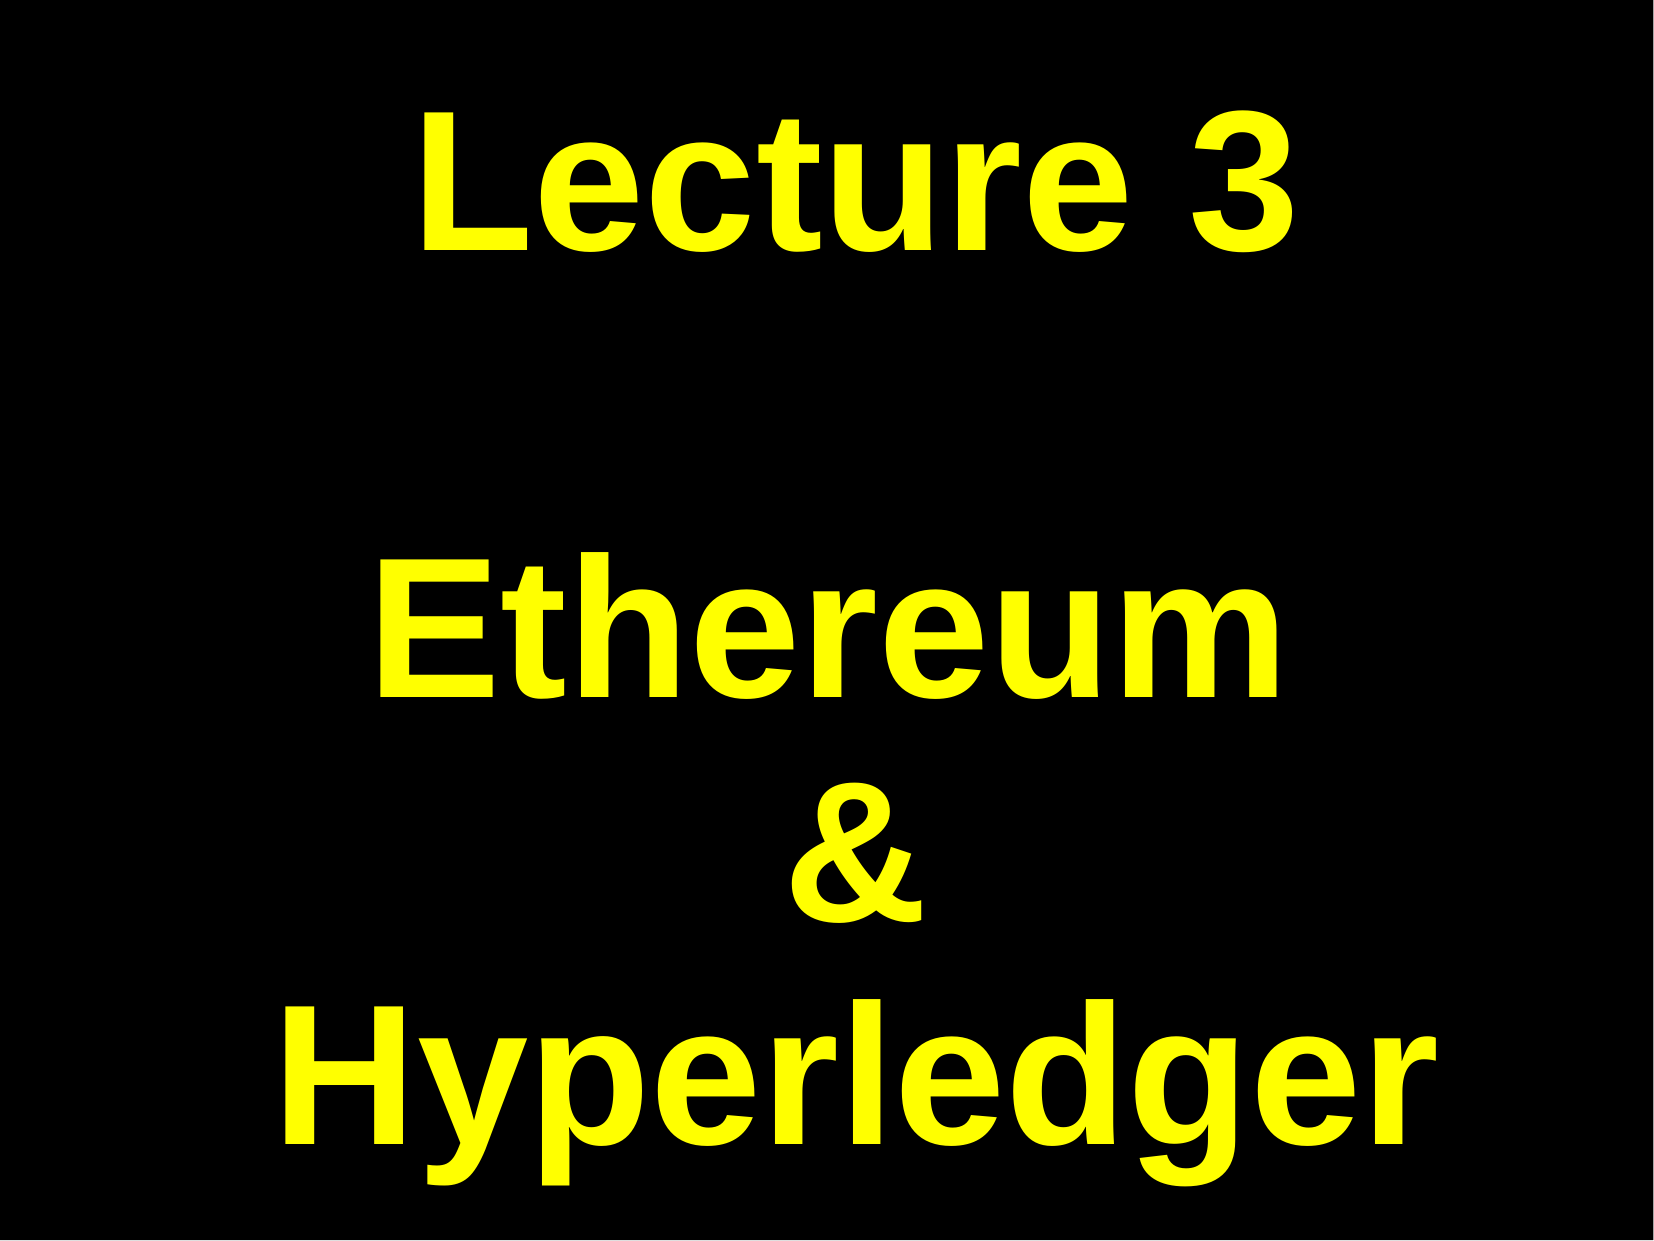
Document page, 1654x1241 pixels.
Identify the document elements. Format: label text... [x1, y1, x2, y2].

text_box [0, 0, 1654, 1241]
text_box Lecture 3 Ethereum & Hyperledger [346, 530, 1367, 726]
